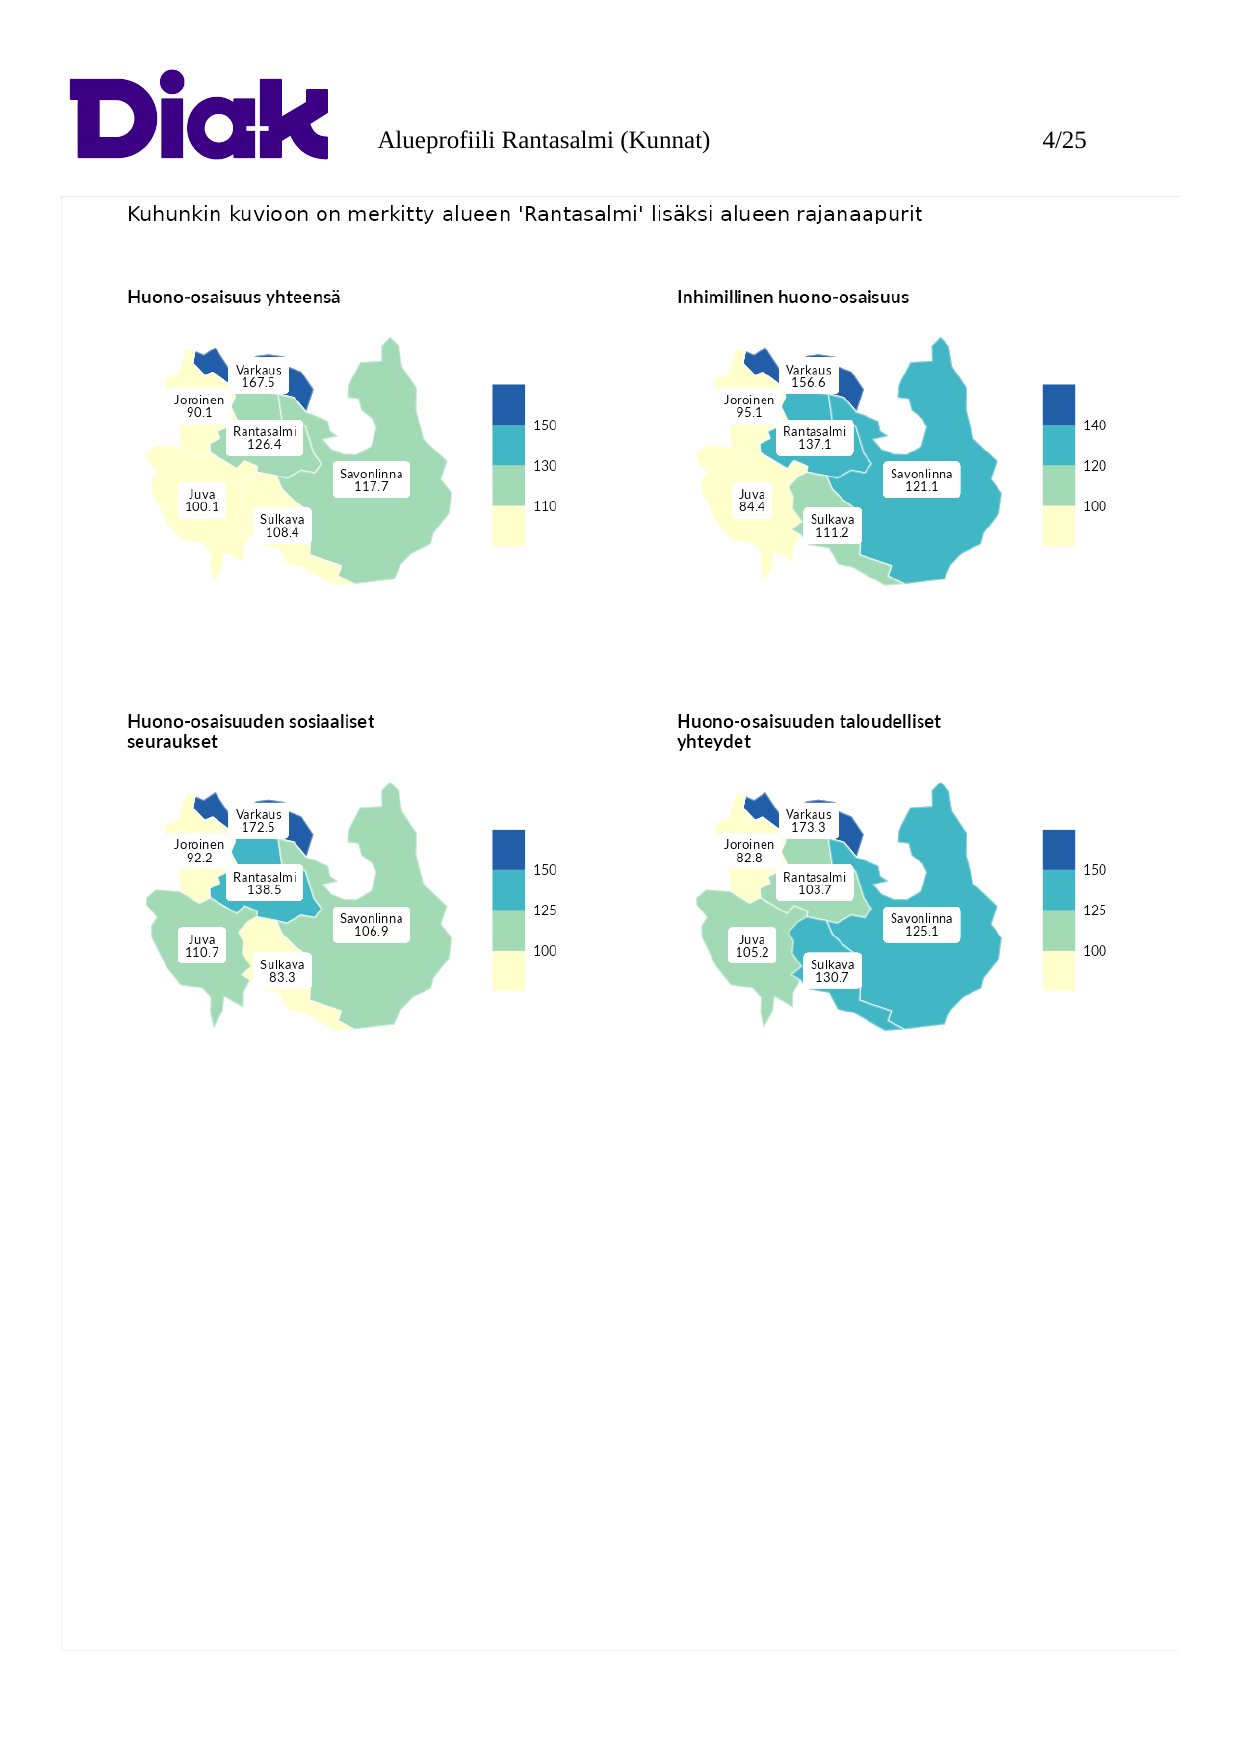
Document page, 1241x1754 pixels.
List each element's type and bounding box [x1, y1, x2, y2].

picture [61, 196, 1179, 1651]
